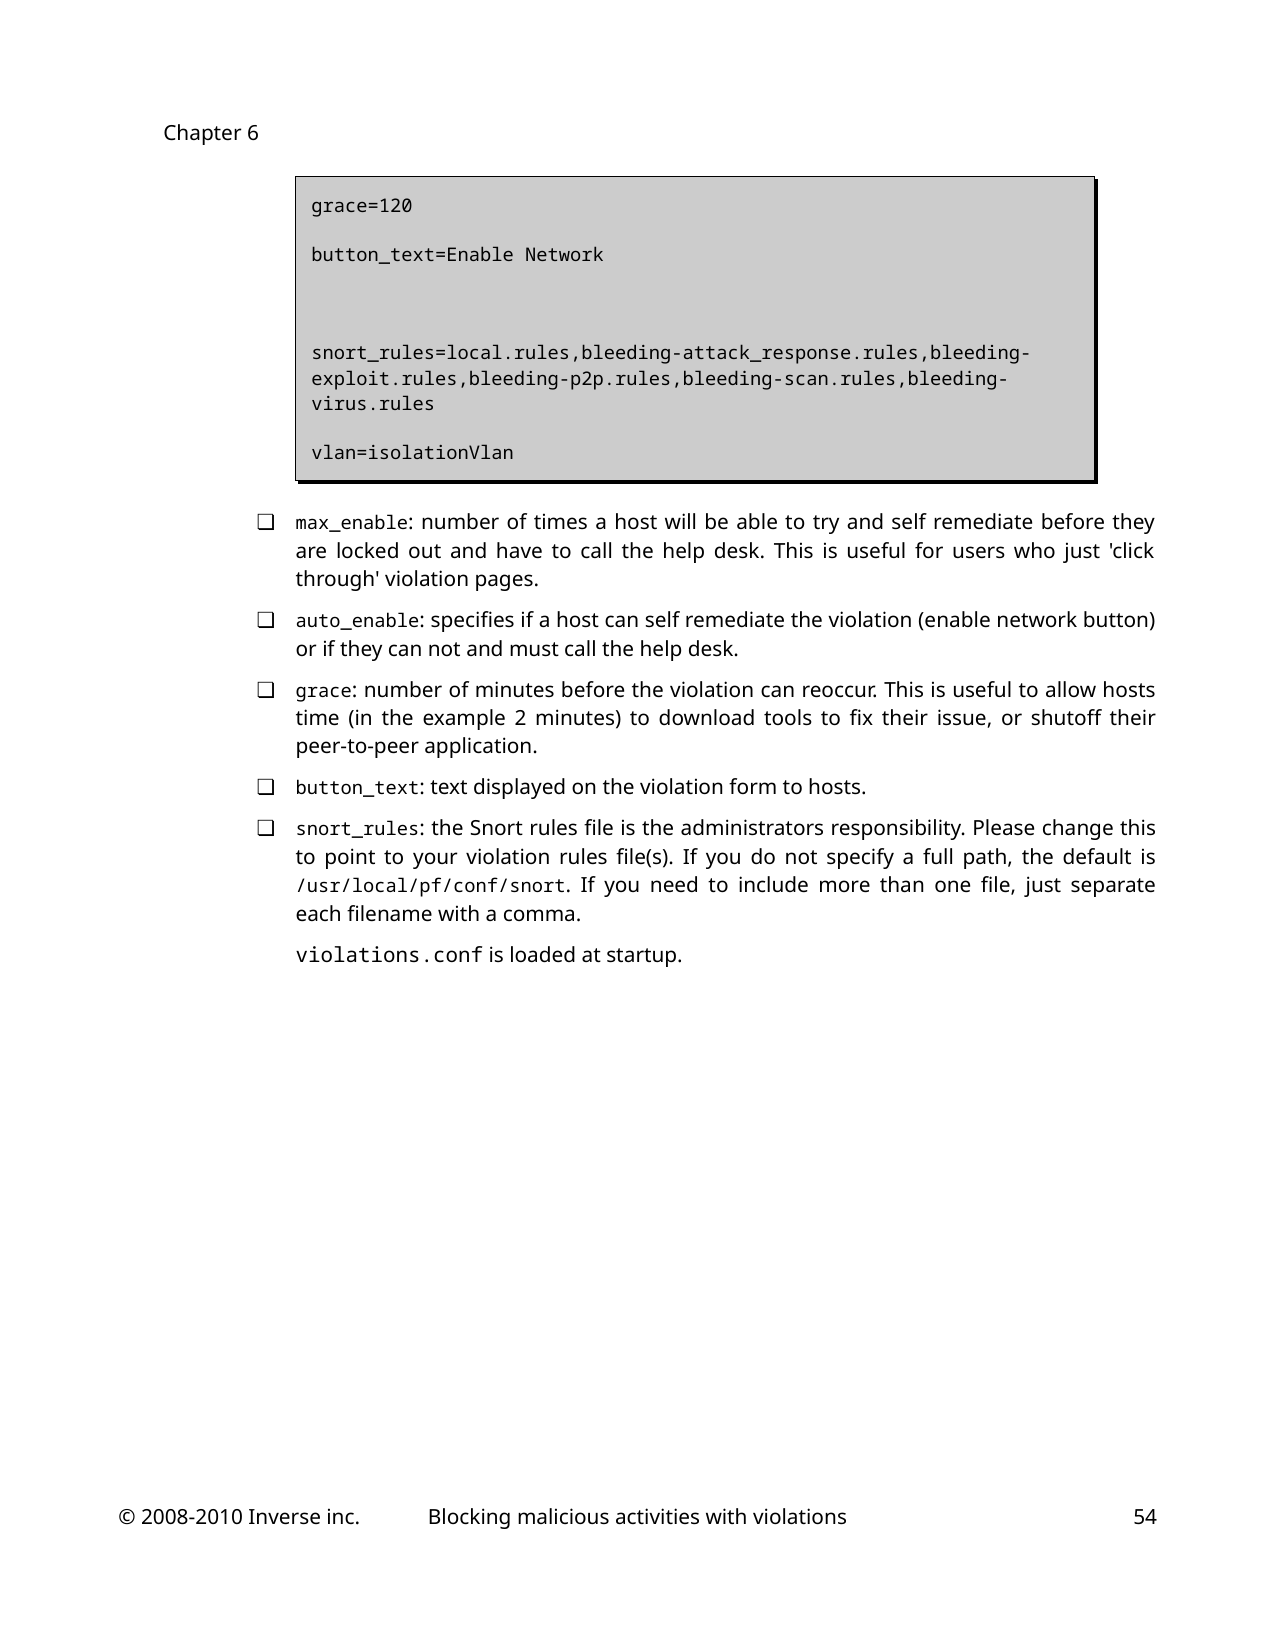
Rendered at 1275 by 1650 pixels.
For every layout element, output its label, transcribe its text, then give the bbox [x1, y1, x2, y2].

list ❏ grace: number of minutes before the violation can reoccur. This is useful to allow hosts time (in the example 2 minutes) to download tools to fix their issue, or shutoff their peer-to-peer application. [256, 675, 1157, 760]
list ❏ snort_rules: the Snort rules file is the administrators responsibility. Please change this to point to your violation rules file(s). If you do not specify a full path, the default is /usr/local/pf/conf/snort. If you need to include more than one file, just separate each filename with a comma. [256, 813, 1157, 927]
text snort_rules=local.rules,bleeding-attack_response.rules,bleeding-exploit.rules,bleeding-p2p.rules,bleeding-scan.rules,bleeding-virus.rules [296, 323, 1094, 416]
text vlan=isolationVlan [296, 424, 1094, 480]
text button_text=Enable Network [296, 225, 1094, 267]
text violations.conf is loaded at startup. [295, 940, 1157, 968]
list ❏ max_enable: number of times a host will be able to try and self remediate before they are locked out and have to call the help desk. This is useful for users who just 'click through' violation pages. [256, 507, 1157, 593]
text grace=120 [296, 177, 1094, 217]
list ❏ button_text: text displayed on the violation form to hosts. [256, 772, 1157, 801]
list ❏ auto_enable: specifies if a host can self remediate the violation (enable network button) or if they can not and must call the help desk. [256, 605, 1157, 662]
